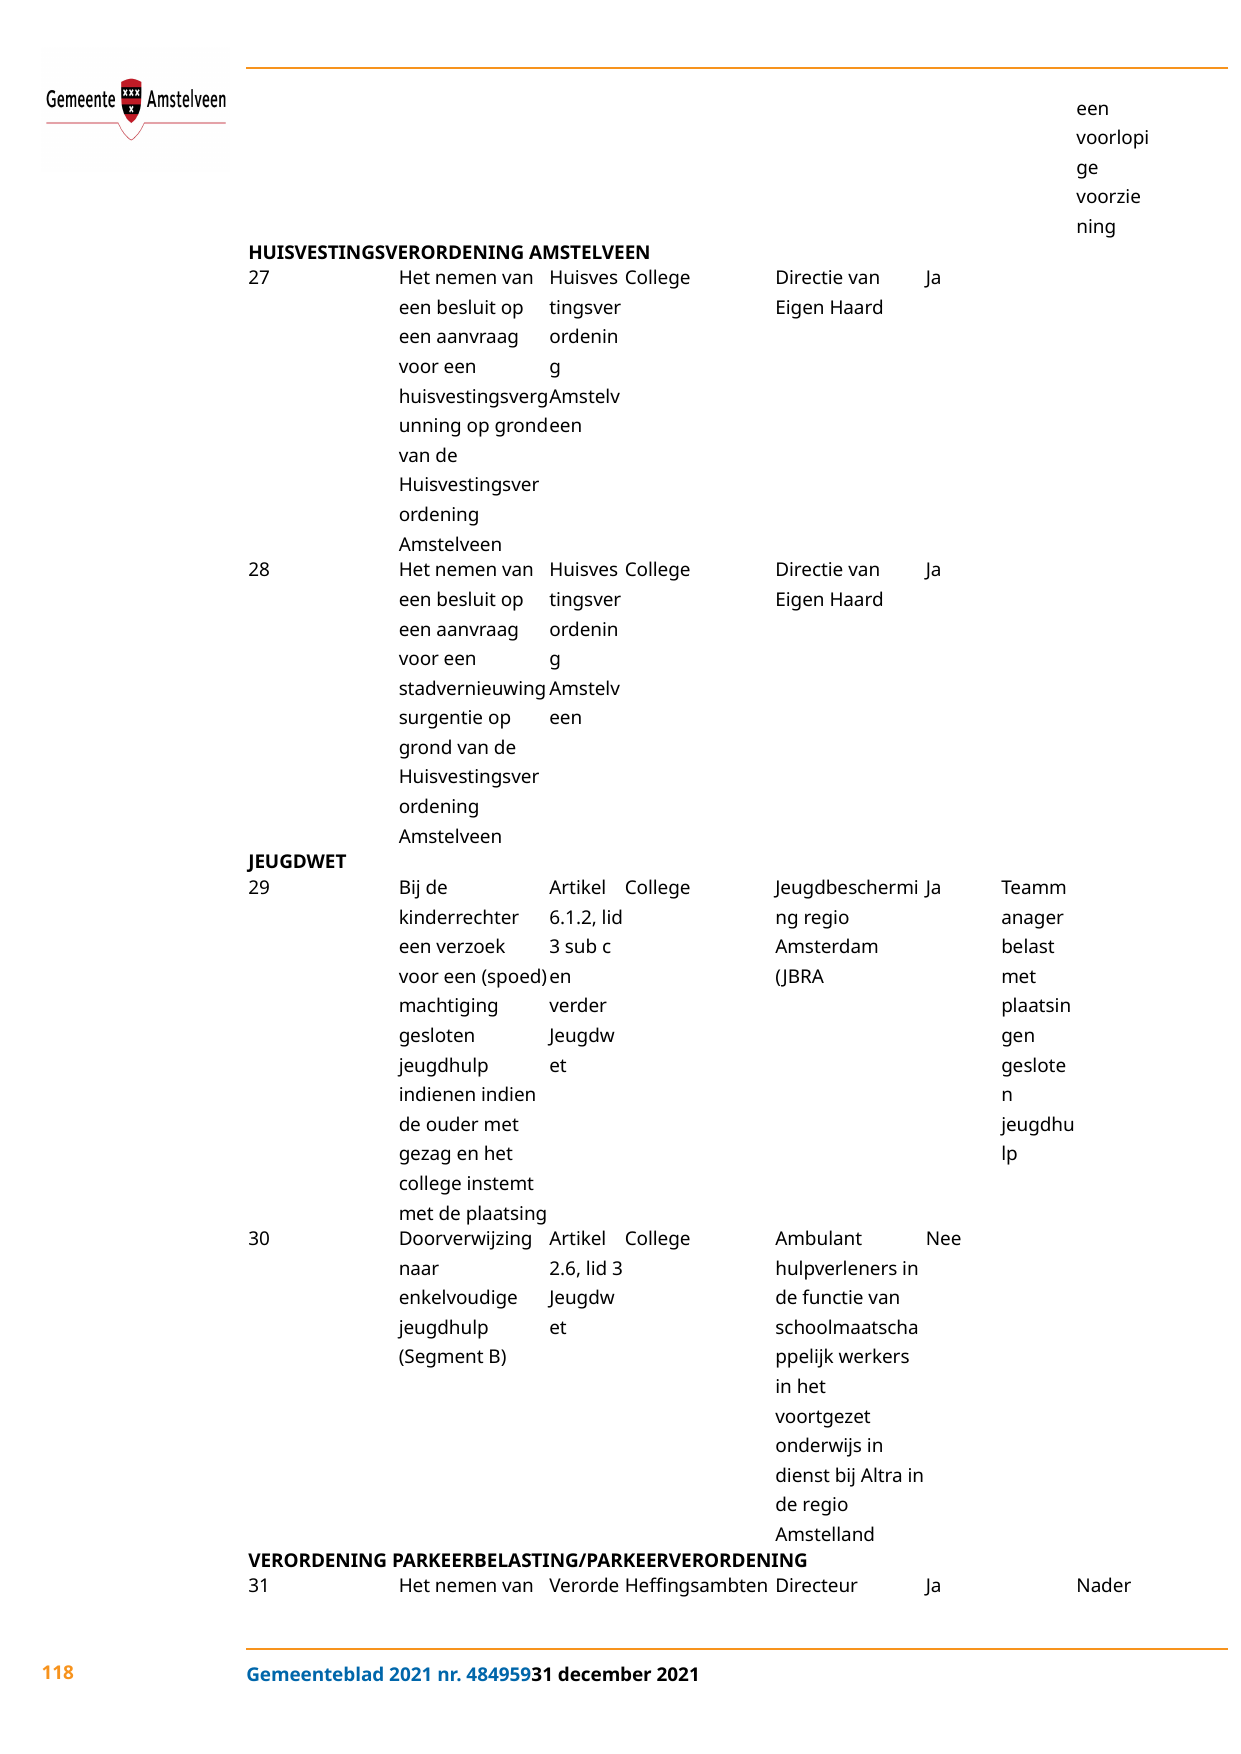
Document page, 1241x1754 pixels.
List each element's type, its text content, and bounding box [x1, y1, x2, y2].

table_cell College [625, 874, 775, 1225]
table_cell Nee [926, 1225, 1001, 1547]
table_cell Het nemen van een besluit op een aanvraag voor een huisvestingsvergunning op grond van de Huisvestingsverordening Amstelveen [399, 265, 549, 557]
table_cell Artikel 2.6, lid 3 Jeugdwet [549, 1225, 624, 1547]
table_cell Artikel 6.1.2, lid 3 sub c en verder Jeugdwet [549, 874, 624, 1225]
table_cell College [625, 557, 775, 848]
table_cell Het nemen van een besluit op een aanvraag voor een stadvernieuwingsurgentie op grond van de Huisvestingsverordening Amstelveen [399, 557, 549, 848]
table_cell [1001, 1573, 1076, 1598]
table_cell [1001, 1225, 1076, 1547]
table_cell JEUGDWET [248, 849, 1152, 874]
table_cell Bij de kinderrechter een verzoek voor een (spoed) machtiging gesloten jeugdhulp indienen indien de ouder met gezag en het college instemt met de plaatsing [399, 874, 549, 1225]
table_cell HUISVESTINGSVERORDENING AMSTELVEEN [248, 239, 1152, 264]
table_cell 30 [248, 1225, 398, 1547]
table_cell [1001, 557, 1076, 848]
table_cell Ambulant hulpverleners in de functie van schoolmaatschappelijk werkers in het voortgezet onderwijs in dienst bij Altra in de regio Amstelland [775, 1225, 926, 1547]
table_cell Het nemen van [399, 1573, 549, 1598]
table_cell 28 [248, 557, 398, 848]
table_cell 27 [248, 265, 398, 557]
table_cell Verorde [549, 1573, 624, 1598]
table_cell Directie van Eigen Haard [775, 557, 926, 848]
table_cell Doorverwijzing naar enkelvoudige jeugdhulp (Segment B) [399, 1225, 549, 1547]
table_cell [775, 95, 926, 239]
table_cell een voorlopige voorziening [1076, 95, 1152, 239]
table_cell [1076, 265, 1152, 557]
table_cell Ja [926, 557, 1001, 848]
table_cell College [625, 265, 775, 557]
table_cell Huisvestingsverordening Amstelveen [549, 265, 624, 557]
table_cell [1076, 874, 1152, 1225]
table_cell Nader [1076, 1573, 1152, 1598]
table_cell Jeugdbescherming regio Amsterdam (JBRA [775, 874, 926, 1225]
table_cell [1076, 557, 1152, 848]
table_cell [1076, 1225, 1152, 1547]
table_cell Heffingsambten [625, 1573, 775, 1598]
table_cell [1001, 265, 1076, 557]
table_cell 29 [248, 874, 398, 1225]
table_cell College [625, 1225, 775, 1547]
table_cell [926, 95, 1001, 239]
table_cell Ja [926, 874, 1001, 1225]
table_cell [625, 95, 775, 239]
table_cell VERORDENING PARKEERBELASTING/PARKEERVERORDENING [248, 1547, 1152, 1573]
table_cell Teammanager belast met plaatsingen gesloten jeugdhulp [1001, 874, 1076, 1225]
table_cell [549, 95, 624, 239]
table_cell Huisvestingsverordening Amstelveen [549, 557, 624, 848]
table_cell 31 [248, 1573, 398, 1598]
table_cell Directeur [775, 1573, 926, 1598]
table_cell [1001, 95, 1076, 239]
table_cell [399, 95, 549, 239]
table_cell [248, 95, 398, 239]
picture [41, 47, 231, 172]
table_cell Ja [926, 265, 1001, 557]
table_cell Ja [926, 1573, 1001, 1598]
table_cell Directie van Eigen Haard [775, 265, 926, 557]
